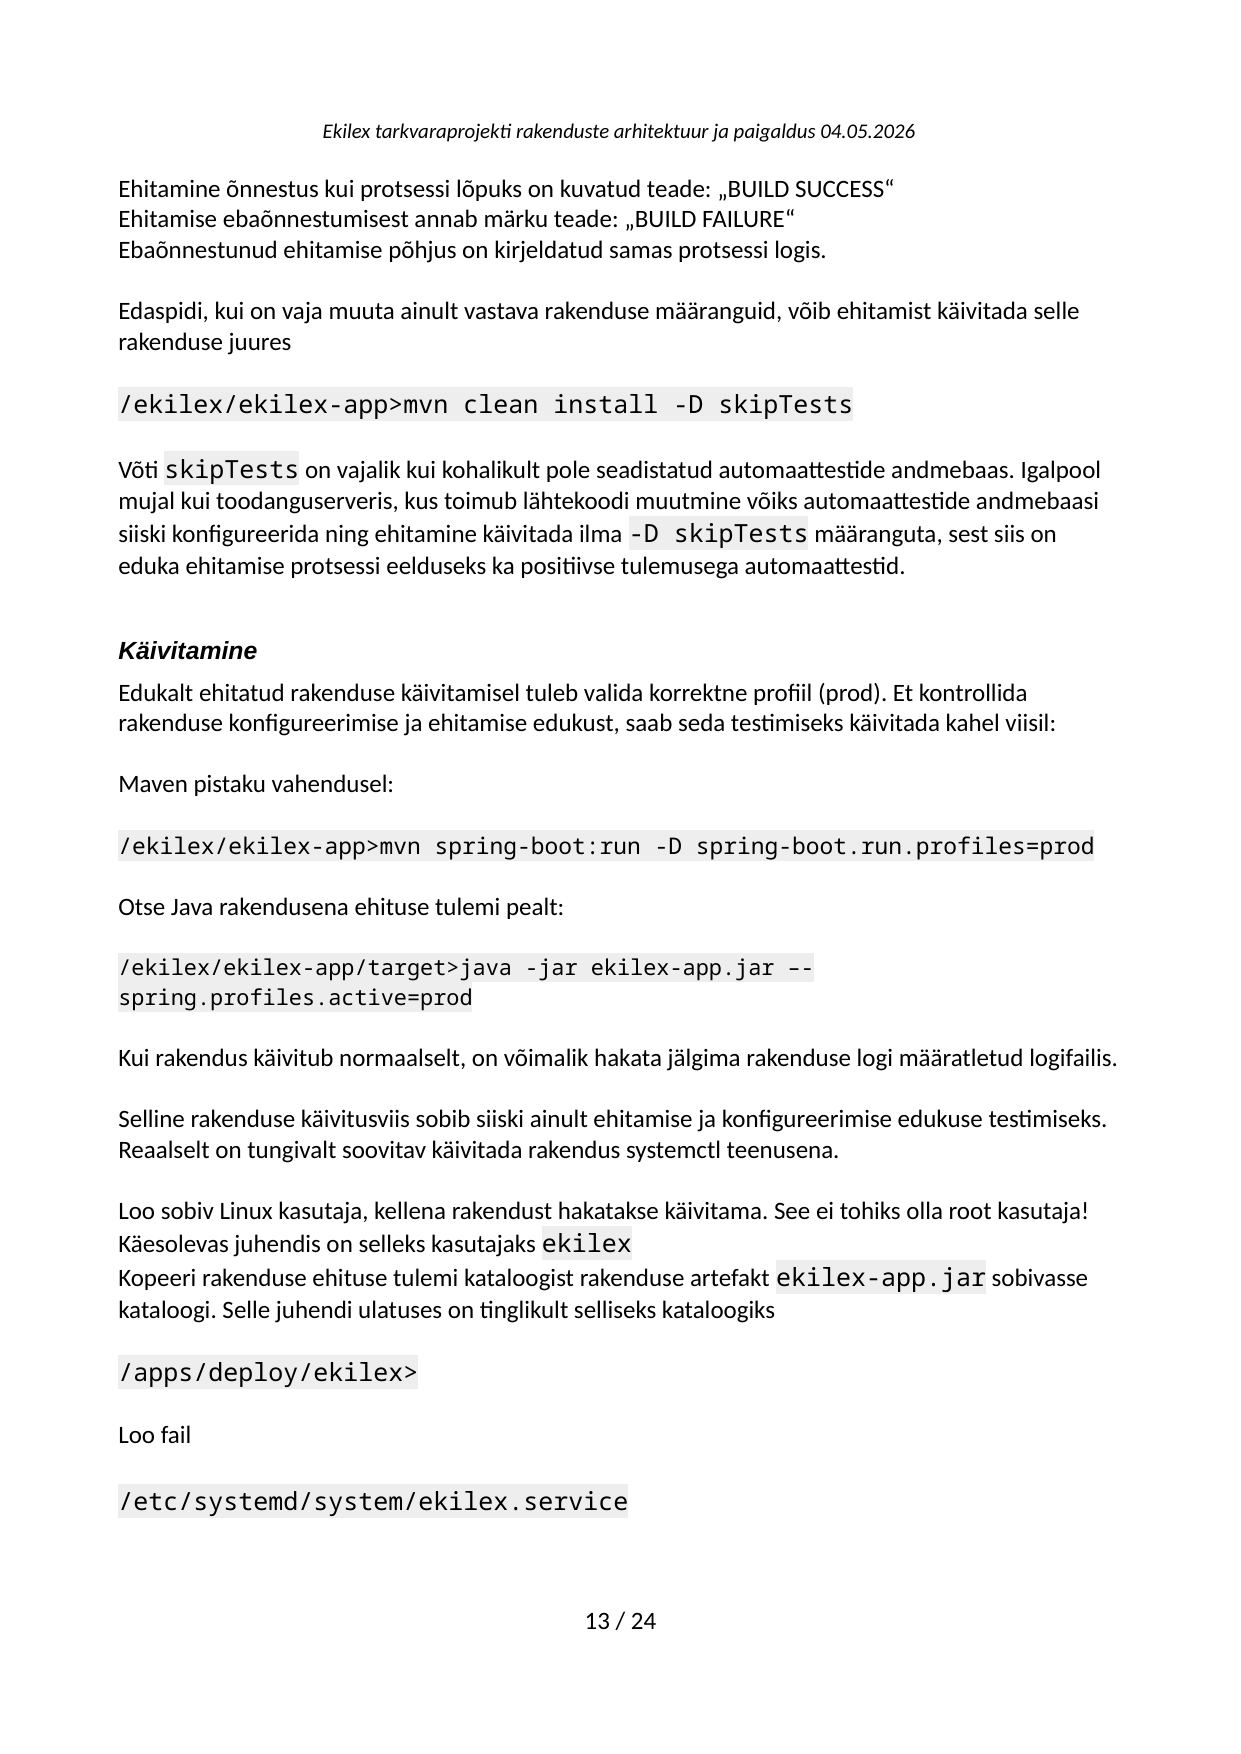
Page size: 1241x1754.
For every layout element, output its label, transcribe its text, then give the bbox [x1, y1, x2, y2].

text Loo sobiv Linux kasutaja, kellena rakendust hakatakse käivitama. See ei tohiks olla root kasutaja! Käesolevas juhendis on selleks kasutajaks ekilex [118, 1195, 1122, 1260]
text /ekilex/ekilex-app>mvn spring-boot:run -D spring-boot.run.profiles=prod [118, 829, 1122, 861]
text Ehitamine õnnestus kui protsessi lõpuks on kuvatud teade: „BUILD SUCCESS“ [118, 173, 1122, 203]
text Maven pistaku vahendusel: [118, 768, 1122, 799]
text Ehitamise ebaõnnestumisest annab märku teade: „BUILD FAILURE“ [118, 203, 1122, 234]
text Ebaõnnestunud ehitamise põhjus on kirjeldatud samas protsessi logis. [118, 234, 1122, 264]
text Selline rakenduse käivitusviis sobib siiski ainult ehitamise ja konfigureerimise edukuse testimiseks. Reaalselt on tungivalt soovitav käivitada rakendus systemctl teenusena. [118, 1103, 1122, 1164]
text Otse Java rakendusena ehituse tulemi pealt: [118, 891, 1122, 922]
text /ekilex/ekilex-app>mvn clean install -D skipTests [118, 387, 1122, 421]
subtitle Käivitamine [118, 636, 1122, 664]
text /etc/systemd/system/ekilex.service [118, 1484, 1122, 1518]
text Kui rakendus käivitub normaalselt, on võimalik hakata jälgima rakenduse logi määratletud logifailis. [118, 1042, 1122, 1073]
text Edaspidi, kui on vaja muuta ainult vastava rakenduse määranguid, võib ehitamist käivitada selle rakenduse juures [118, 295, 1122, 356]
text Edukalt ehitatud rakenduse käivitamisel tuleb valida korrektne profiil (prod). Et kontrollida rakenduse konfigureerimise ja ehitamise edukust, saab seda testimiseks käivitada kahel viisil: [118, 677, 1122, 738]
text Loo fail [118, 1419, 1122, 1450]
text Kopeeri rakenduse ehituse tulemi kataloogist rakenduse artefakt ekilex-app.jar sobivasse kataloogi. Selle juhendi ulatuses on tinglikult selliseks kataloogiks [118, 1260, 1122, 1324]
text Võti skipTests on vajalik kui kohalikult pole seadistatud automaattestide andmebaas. Igalpool mujal kui toodanguserveris, kus toimub lähtekoodi muutmine võiks automaattestide andmebaasi siiski konfigureerida ning ehitamine käivitada ilma -D skipTests määranguta, sest siis on eduka ehitamise protsessi eelduseks ka positiivse tulemusega automaattestid. [118, 451, 1122, 580]
text /apps/deploy/ekilex> [118, 1355, 1122, 1389]
text /ekilex/ekilex-app/target>java -jar ekilex-app.jar –-spring.profiles.active=prod [118, 952, 1122, 1012]
